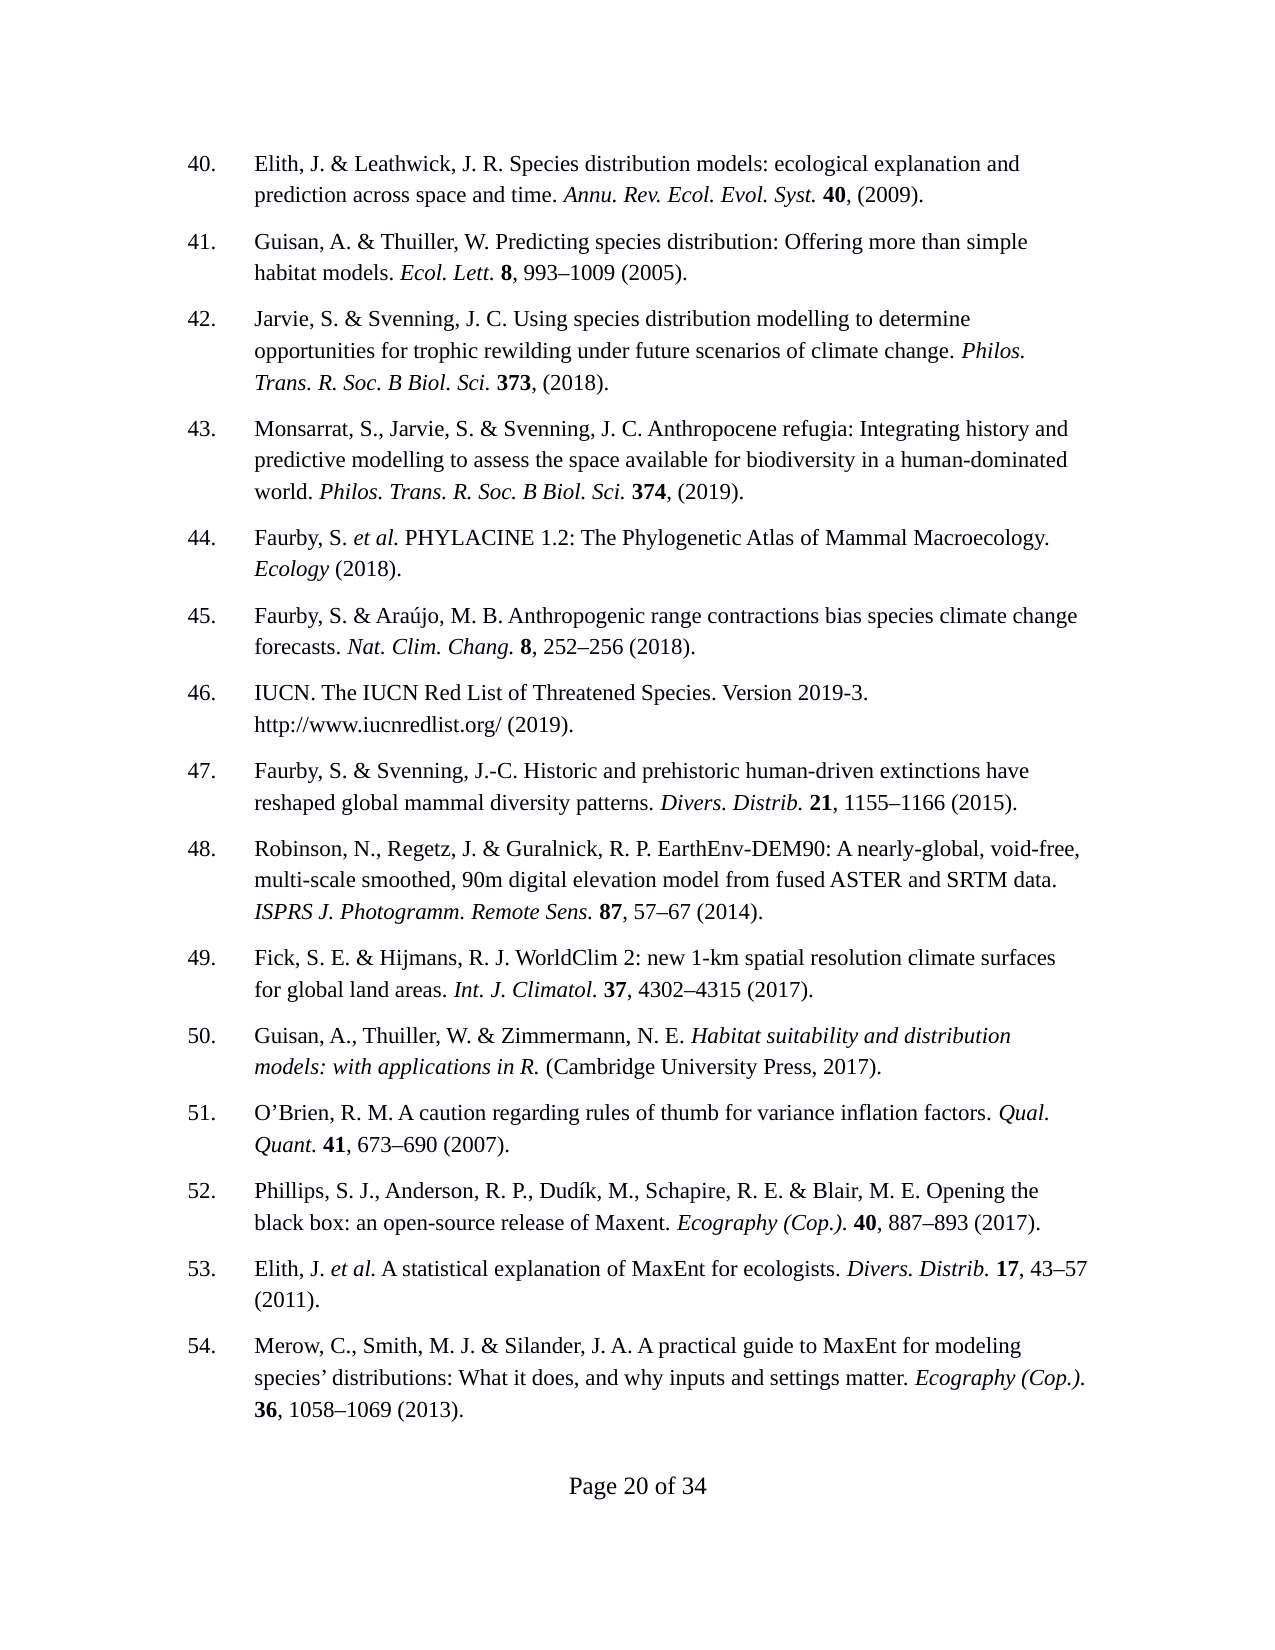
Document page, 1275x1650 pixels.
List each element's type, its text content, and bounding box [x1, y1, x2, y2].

text 45. Faurby, S. & Araújo, M. B. Anthropogenic range contractions bias species climate change forecasts. Nat. Clim. Chang. 8, 252–256 (2018). [187, 602, 1087, 659]
text 46. IUCN. The IUCN Red List of Threatened Species. Version 2019-3. http://www.iucnredlist.org/ (2019). [187, 679, 1087, 737]
text 53. Elith, J. et al. A statistical explanation of MaxEnt for ecologists. Divers. Distrib. 17, 43–57 (2011). [187, 1255, 1087, 1313]
text 49. Fick, S. E. & Hijmans, R. J. WorldClim 2: new 1-km spatial resolution climate surfaces for global land areas. Int. J. Climatol. 37, 4302–4315 (2017). [187, 944, 1087, 1002]
text 44. Faurby, S. et al. PHYLACINE 1.2: The Phylogenetic Atlas of Mammal Macroecology. Ecology (2018). [187, 524, 1087, 582]
text 51. O’Brien, R. M. A caution regarding rules of thumb for variance inflation factors. Qual. Quant. 41, 673–690 (2007). [187, 1099, 1087, 1157]
text 47. Faurby, S. & Svenning, J.-C. Historic and prehistoric human-driven extinctions have reshaped global mammal diversity patterns. Divers. Distrib. 21, 1155–1166 (2015). [187, 757, 1087, 815]
text 48. Robinson, N., Regetz, J. & Guralnick, R. P. EarthEnv-DEM90: A nearly-global, void-free, multi-scale smoothed, 90m digital elevation model from fused ASTER and SRTM data. ISPRS J. Photogramm. Remote Sens. 87, 57–67 (2014). [187, 835, 1087, 924]
text 40. Elith, J. & Leathwick, J. R. Species distribution models: ecological explanation and prediction across space and time. Annu. Rev. Ecol. Evol. Syst. 40, (2009). [187, 150, 1087, 208]
text 54. Merow, C., Smith, M. J. & Silander, J. A. A practical guide to MaxEnt for modeling species’ distributions: What it does, and why inputs and settings matter. Ecography (Cop.). 36, 1058–1069 (2013). [187, 1333, 1087, 1422]
text 41. Guisan, A. & Thuiller, W. Predicting species distribution: Offering more than simple habitat models. Ecol. Lett. 8, 993–1009 (2005). [187, 228, 1087, 286]
text 42. Jarvie, S. & Svenning, J. C. Using species distribution modelling to determine opportunities for trophic rewilding under future scenarios of climate change. Philos. Trans. R. Soc. B Biol. Sci. 373, (2018). [187, 305, 1087, 395]
text 43. Monsarrat, S., Jarvie, S. & Svenning, J. C. Anthropocene refugia: Integrating history and predictive modelling to assess the space available for biodiversity in a human-dominated world. Philos. Trans. R. Soc. B Biol. Sci. 374, (2019). [187, 415, 1087, 504]
text 50. Guisan, A., Thuiller, W. & Zimmermann, N. E. Habitat suitability and distribution models: with applications in R. (Cambridge University Press, 2017). [187, 1022, 1087, 1080]
text 52. Phillips, S. J., Anderson, R. P., Dudík, M., Schapire, R. E. & Blair, M. E. Opening the black box: an open-source release of Maxent. Ecography (Cop.). 40, 887–893 (2017). [187, 1177, 1087, 1235]
